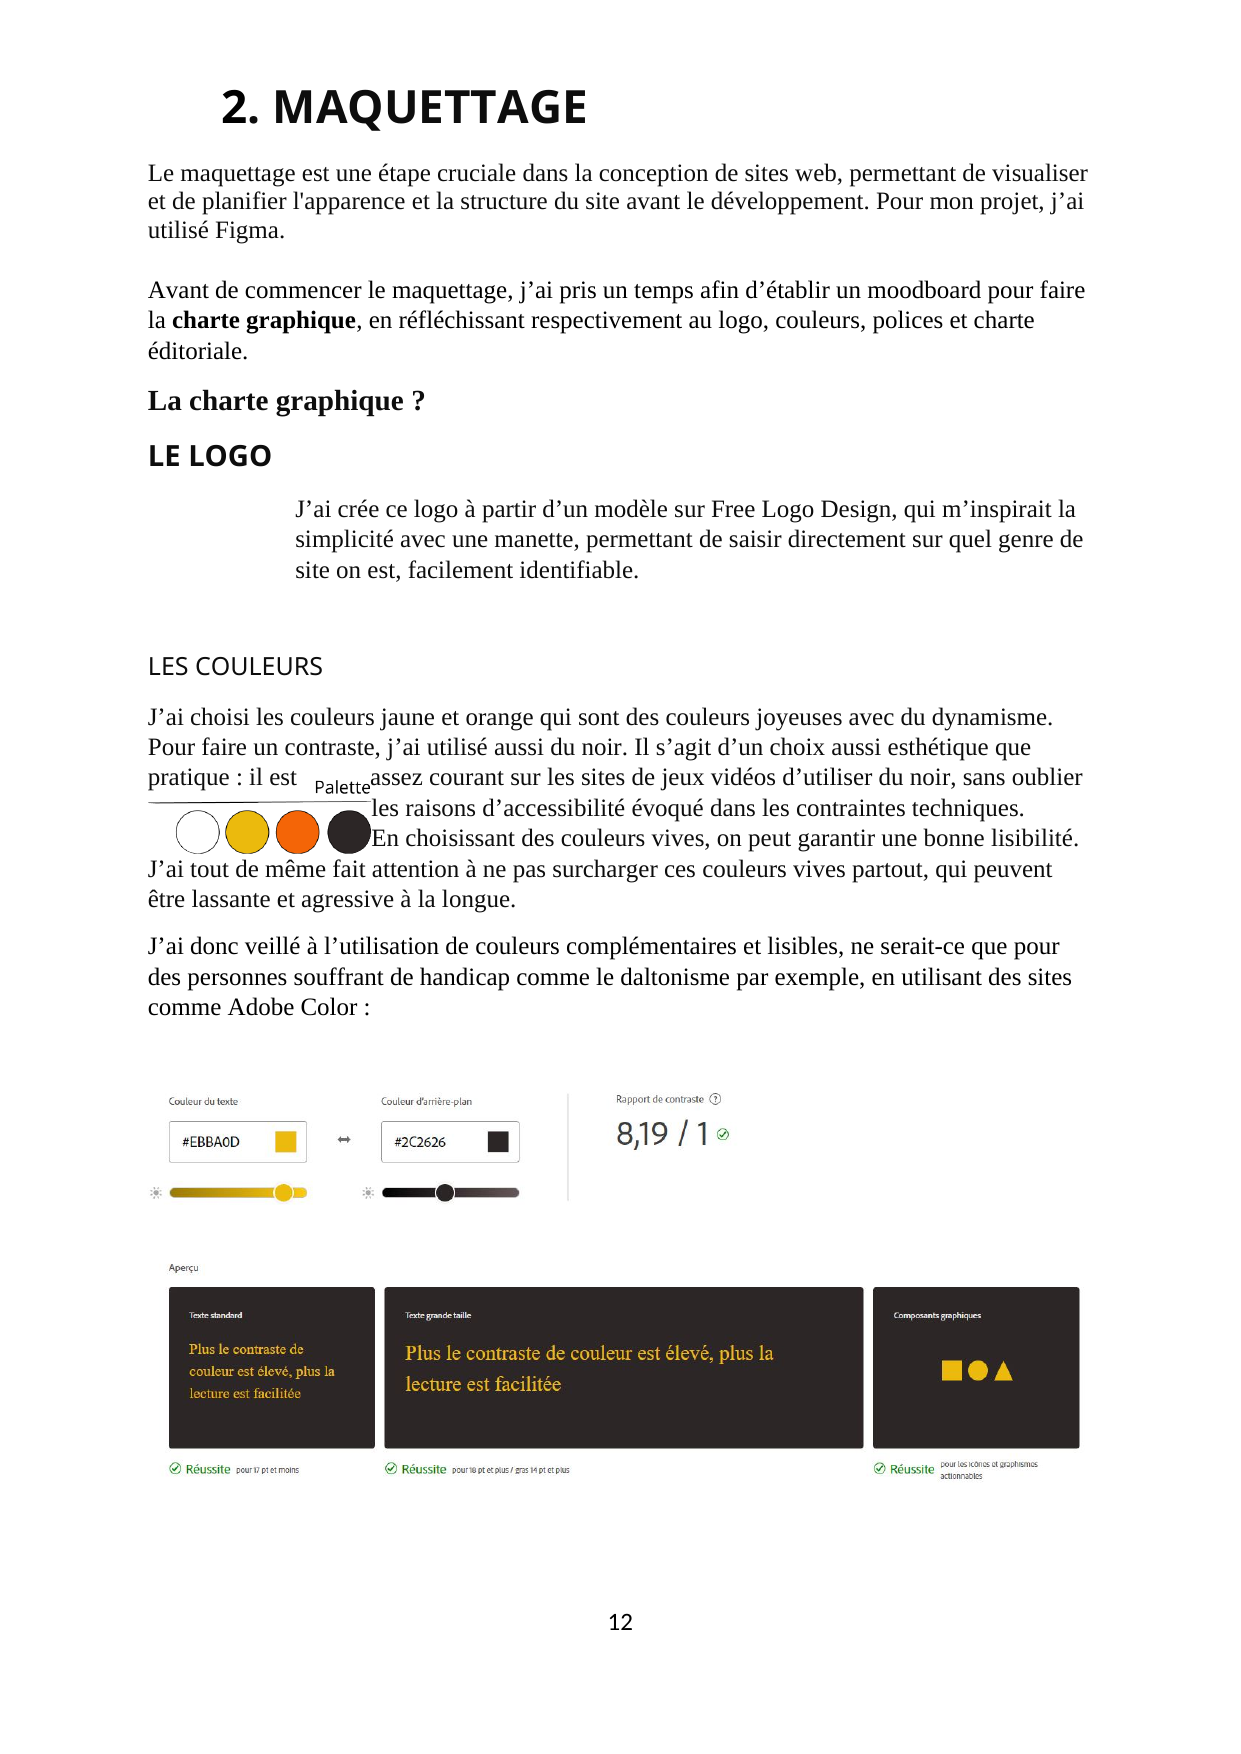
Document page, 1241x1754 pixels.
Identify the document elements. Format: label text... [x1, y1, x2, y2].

text Avant de commencer le maquettage, j’ai pris un temps afin d’établir un moodboard pour faire la charte graphique, en réfléchissant respectivement au logo, couleurs, polices et charte éditoriale. [148, 275, 1093, 365]
text J’ai crée ce logo à partir d’un modèle sur Free Logo Design, qui m’inspirait la simplicité avec une manette, permettant de saisir directement sur quel genre de site on est, facilement identifiable. [295, 494, 1093, 583]
text LE LOGO [148, 435, 1093, 475]
text J’ai donc veillé à l’utilisation de couleurs complémentaires et lisibles, ne serait-ce que pour des personnes souffrant de handicap comme le daltonisme par exemple, en utilisant des sites comme Adobe Color : [148, 931, 1093, 1021]
text LES COULEURS [148, 649, 1093, 683]
text Le maquettage est une étape cruciale dans la conception de sites web, permettant de visualiser et de planifier l'apparence et la structure du site avant le développement. Pour mon projet, j’ai utilisé Figma. [148, 158, 1093, 244]
text J’ai choisi les couleurs jaune et orange qui sont des couleurs joyeuses avec du dynamisme. Pour faire un contraste, j’ai utilisé aussi du noir. Il s’agit d’un choix aussi esthétique que pratique : il est assez courant sur les sites de jeux vidéos d’utiliser du noir, sans oublier les raisons d’accessibilité évoqué dans les contraintes techniques. En choisissant des couleurs vives, on peut garantir une bonne lisibilité. J’ai tout de même fait attention à ne pas surcharger ces couleurs vives partout, qui peuvent être lassante et agressive à la longue. [148, 702, 1093, 913]
text La charte graphique ? [148, 383, 1093, 417]
text 2. MAQUETTAGE [221, 75, 1093, 137]
